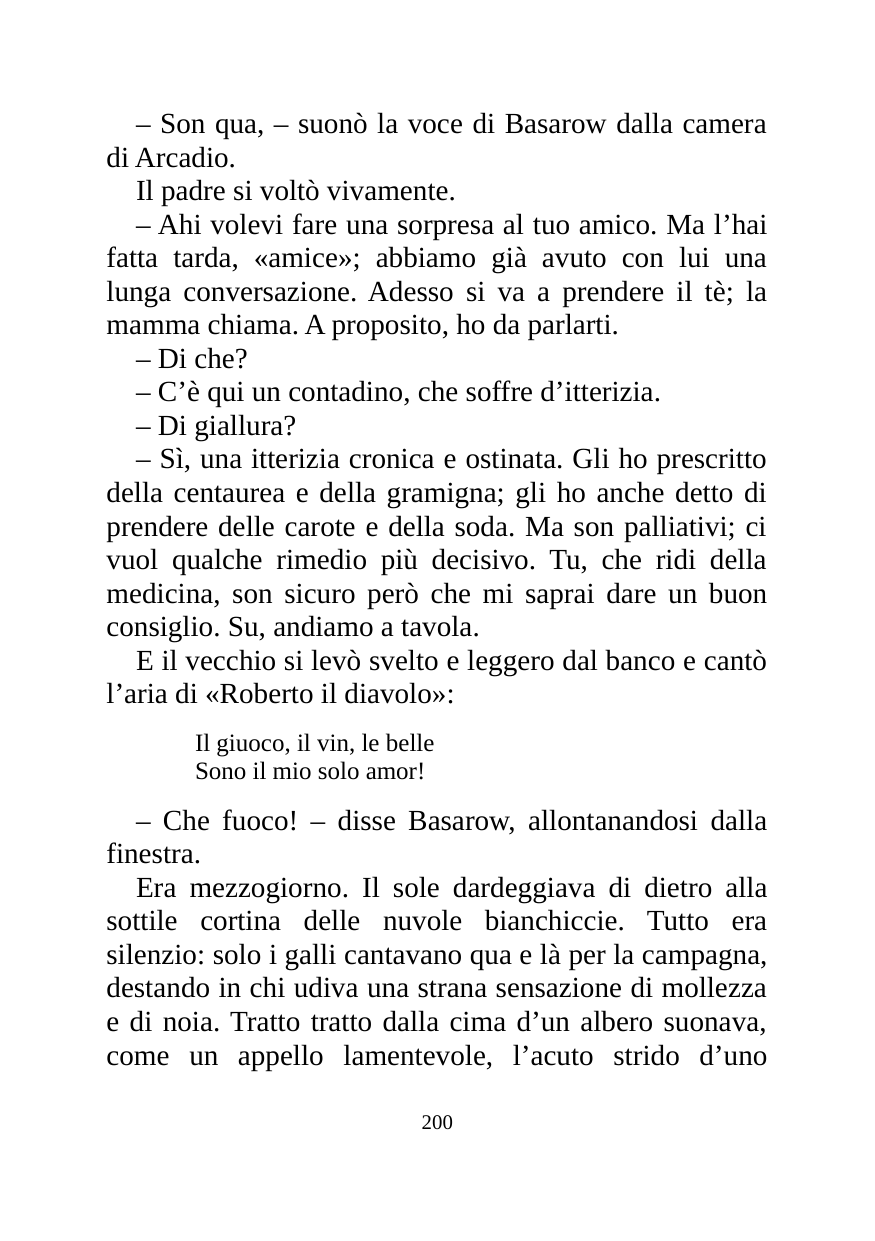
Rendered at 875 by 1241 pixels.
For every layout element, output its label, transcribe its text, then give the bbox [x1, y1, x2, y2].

text Era mezzogiorno. Il sole dardeggiava di dietro alla sottile cortina delle nuvole bianchiccie. Tutto era silenzio: solo i galli cantavano qua e là per la campagna, destando in chi udiva una strana sensazione di mollezza e di noia. Tratto tratto dalla cima d’un albero suonava, come un appello lamentevole, l’acuto strido d’uno [106, 870, 768, 1071]
text – Di che? [106, 341, 768, 374]
text – Che fuoco! – disse Basarow, allontanandosi dalla finestra. [106, 803, 768, 870]
text – Sì, una itterizia cronica e ostinata. Gli ho prescritto della centaurea e della gramigna; gli ho anche detto di prendere delle carote e della soda. Ma son palliativi; ci vuol qualche rimedio più decisivo. Tu, che ridi della medicina, son sicuro però che mi saprai dare un buon consiglio. Su, andiamo a tavola. [106, 442, 768, 643]
text Il giuoco, il vin, le belle Sono il mio solo amor! [195, 728, 768, 785]
text – C’è qui un contadino, che soffre d’itterizia. [106, 374, 768, 408]
text – Ahi volevi fare una sorpresa al tuo amico. Ma l’hai fatta tarda, «amice»; abbiamo già avuto con lui una lunga conversazione. Adesso si va a prendere il tè; la mamma chiama. A proposito, ho da parlarti. [106, 207, 768, 341]
text – Son qua, – suonò la voce di Basarow dalla camera di Arcadio. [106, 106, 768, 173]
text E il vecchio si levò svelto e leggero dal banco e cantò l’aria di «Roberto il diavolo»: [106, 643, 768, 710]
text Il padre si voltò vivamente. [106, 173, 768, 207]
text – Di giallura? [106, 408, 768, 442]
